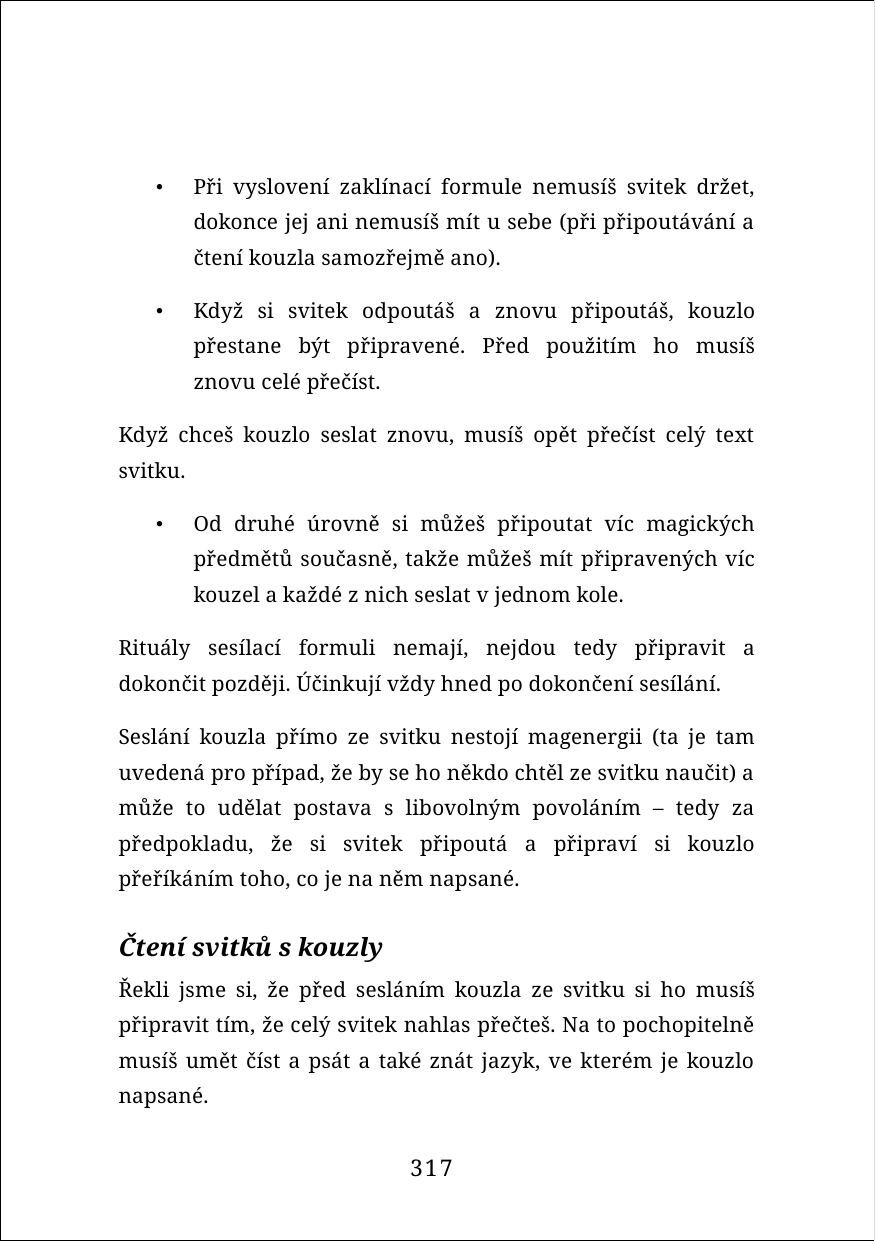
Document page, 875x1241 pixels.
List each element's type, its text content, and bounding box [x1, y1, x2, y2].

subtitle Čtení svitků s kouzly [118, 929, 756, 963]
text Řekli jsme si, že před sesláním kouzla ze svitku si ho musíš připravit tím, že celý svitek nahlas přečteš. Na to pochopitelně musíš umět číst a psát a také znát jazyk, ve kterém je kouzlo napsané. [118, 975, 756, 1110]
text Seslání kouzla přímo ze svitku nestojí magenergii (ta je tam uvedená pro případ, že by se ho někdo chtěl ze svitku naučit) a může to udělat postava s libovolným povoláním – tedy za předpokladu, že si svitek připoutá a připraví si kouzlo přeříkáním toho, co je na něm napsané. [118, 722, 756, 893]
text Rituály sesílací formuli nemají, nejdou tedy připravit a dokončit později. Účinkují vždy hned po dokončení sesílání. [118, 633, 756, 697]
list Když si svitek odpoutáš a znovu připoutáš, kouzlo přestane být připravené. Před použitím ho musíš znovu celé přečíst. [156, 296, 756, 396]
list Od druhé úrovně si můžeš připoutat víc magických předmětů současně, takže můžeš mít připravených víc kouzel a každé z nich seslat v jednom kole. [156, 509, 756, 608]
list Při vyslovení zaklínací formule nemusíš svitek držet, dokonce jej ani nemusíš mít u sebe (při připoutávání a čtení kouzla samozřejmě ano). [156, 172, 756, 271]
text Když chceš kouzlo seslat znovu, musíš opět přečíst celý text svitku. [118, 420, 756, 484]
